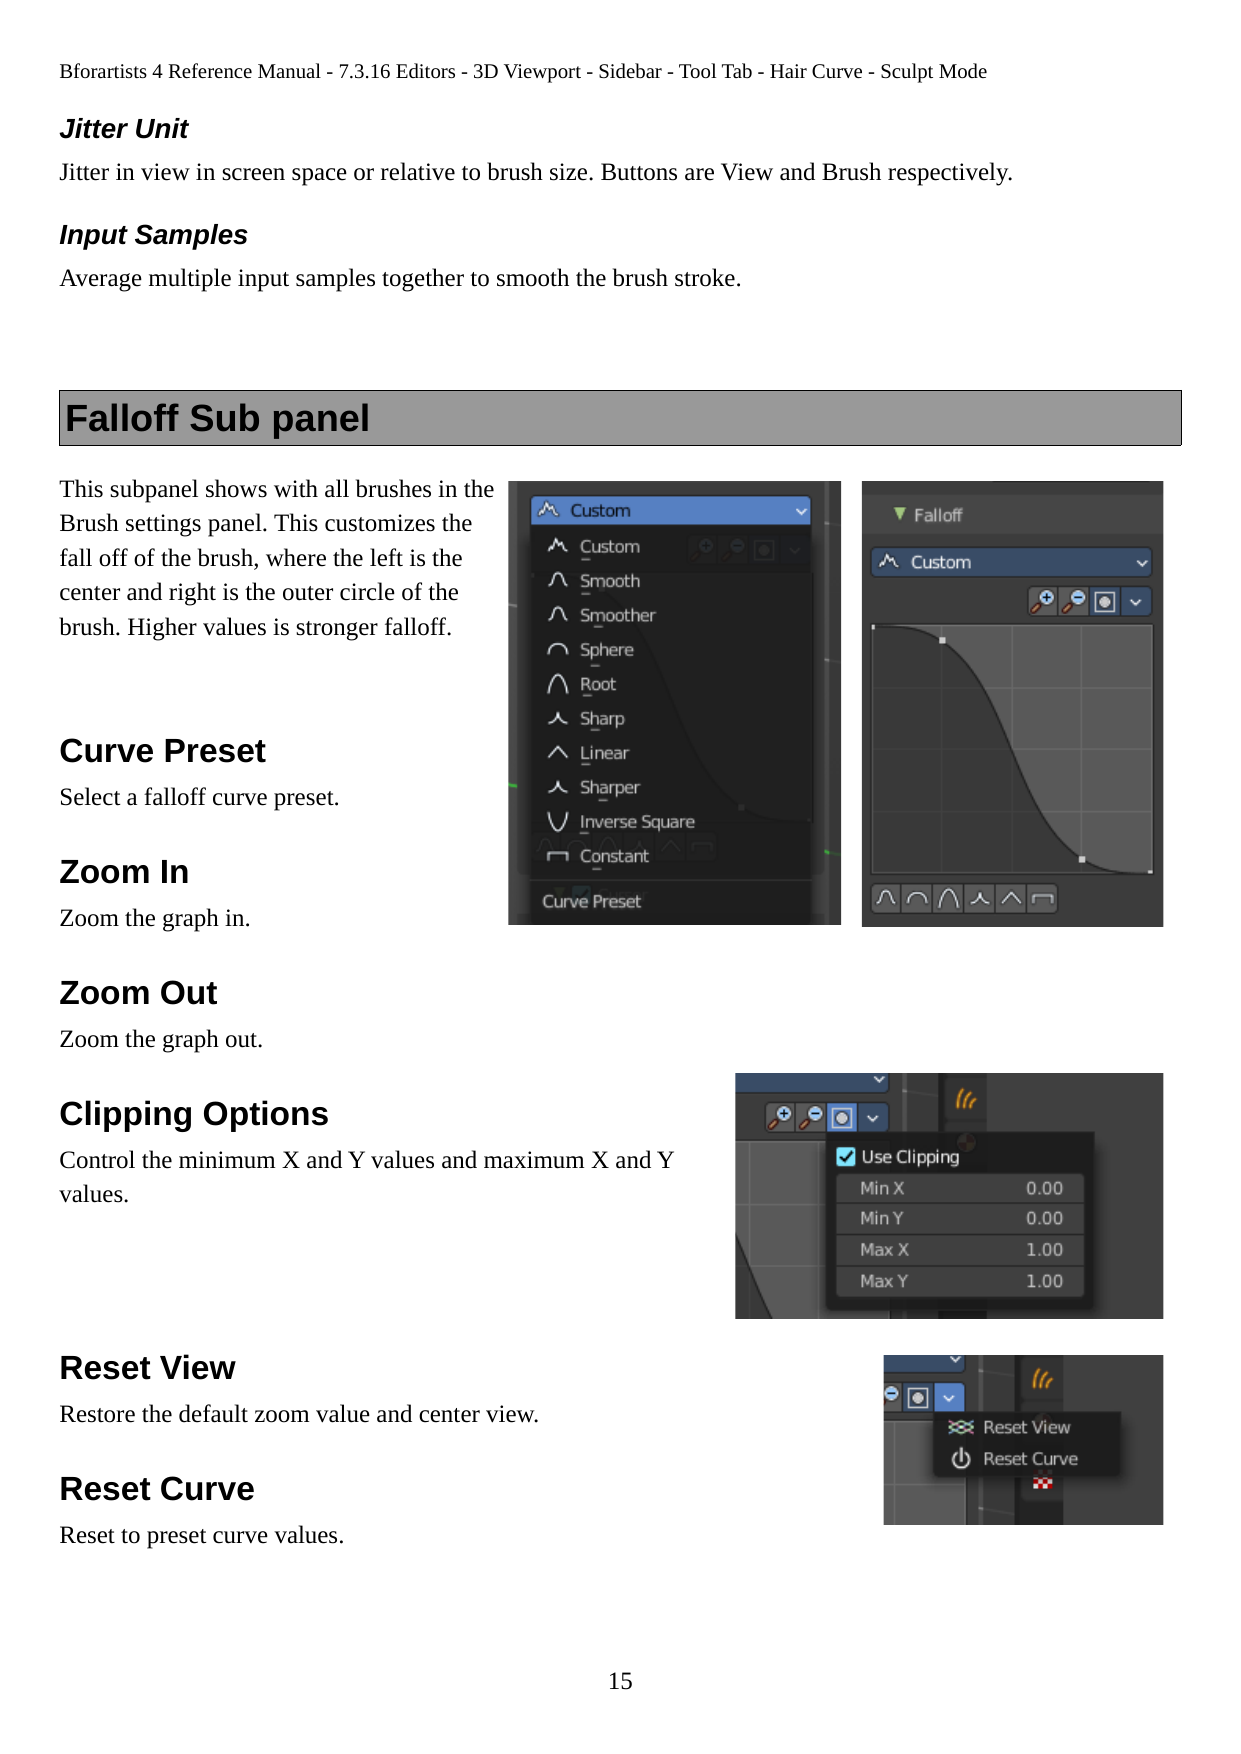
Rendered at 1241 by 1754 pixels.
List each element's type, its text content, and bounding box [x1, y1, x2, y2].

picture [861, 481, 1164, 927]
table_header Falloff Sub panel [60, 391, 1181, 445]
subtitle Clipping Options [59, 1094, 735, 1132]
text Zoom the graph out. [59, 1024, 1181, 1053]
text Jitter in view in screen space or relative to brush size. Buttons are View and Brush respectively. [59, 157, 1181, 186]
picture [883, 1355, 1164, 1525]
subtitle Zoom In [59, 852, 508, 890]
subtitle [842, 852, 861, 890]
subtitle [1164, 1468, 1181, 1507]
picture [508, 481, 842, 925]
subtitle Reset Curve [59, 1468, 883, 1507]
subtitle [1164, 1094, 1181, 1132]
subtitle Input Samples [59, 218, 1181, 250]
text Reset to preset curve values. [59, 1520, 1181, 1548]
subtitle Jitter Unit [59, 113, 1181, 144]
text Restore the default zoom value and center view. [59, 1399, 883, 1427]
subtitle Curve Preset [59, 731, 508, 769]
text This subpanel shows with all brushes in the Brush settings panel. This customizes the fall off of the brush, where the left is the center and right is the outer circle of the brush. Higher values is stronger falloff. [59, 474, 1181, 641]
picture [735, 1073, 1164, 1319]
text Zoom the graph in. [59, 903, 1181, 932]
text Select a falloff curve preset. [59, 782, 508, 811]
subtitle [1164, 731, 1181, 769]
subtitle [1164, 852, 1181, 890]
text Control the minimum X and Y values and maximum X and Y values. [59, 1145, 735, 1208]
subtitle Zoom Out [59, 973, 1181, 1011]
subtitle Reset View [59, 1347, 1181, 1386]
text Average multiple input samples together to smooth the brush stroke. [59, 263, 1181, 292]
subtitle [842, 731, 861, 769]
